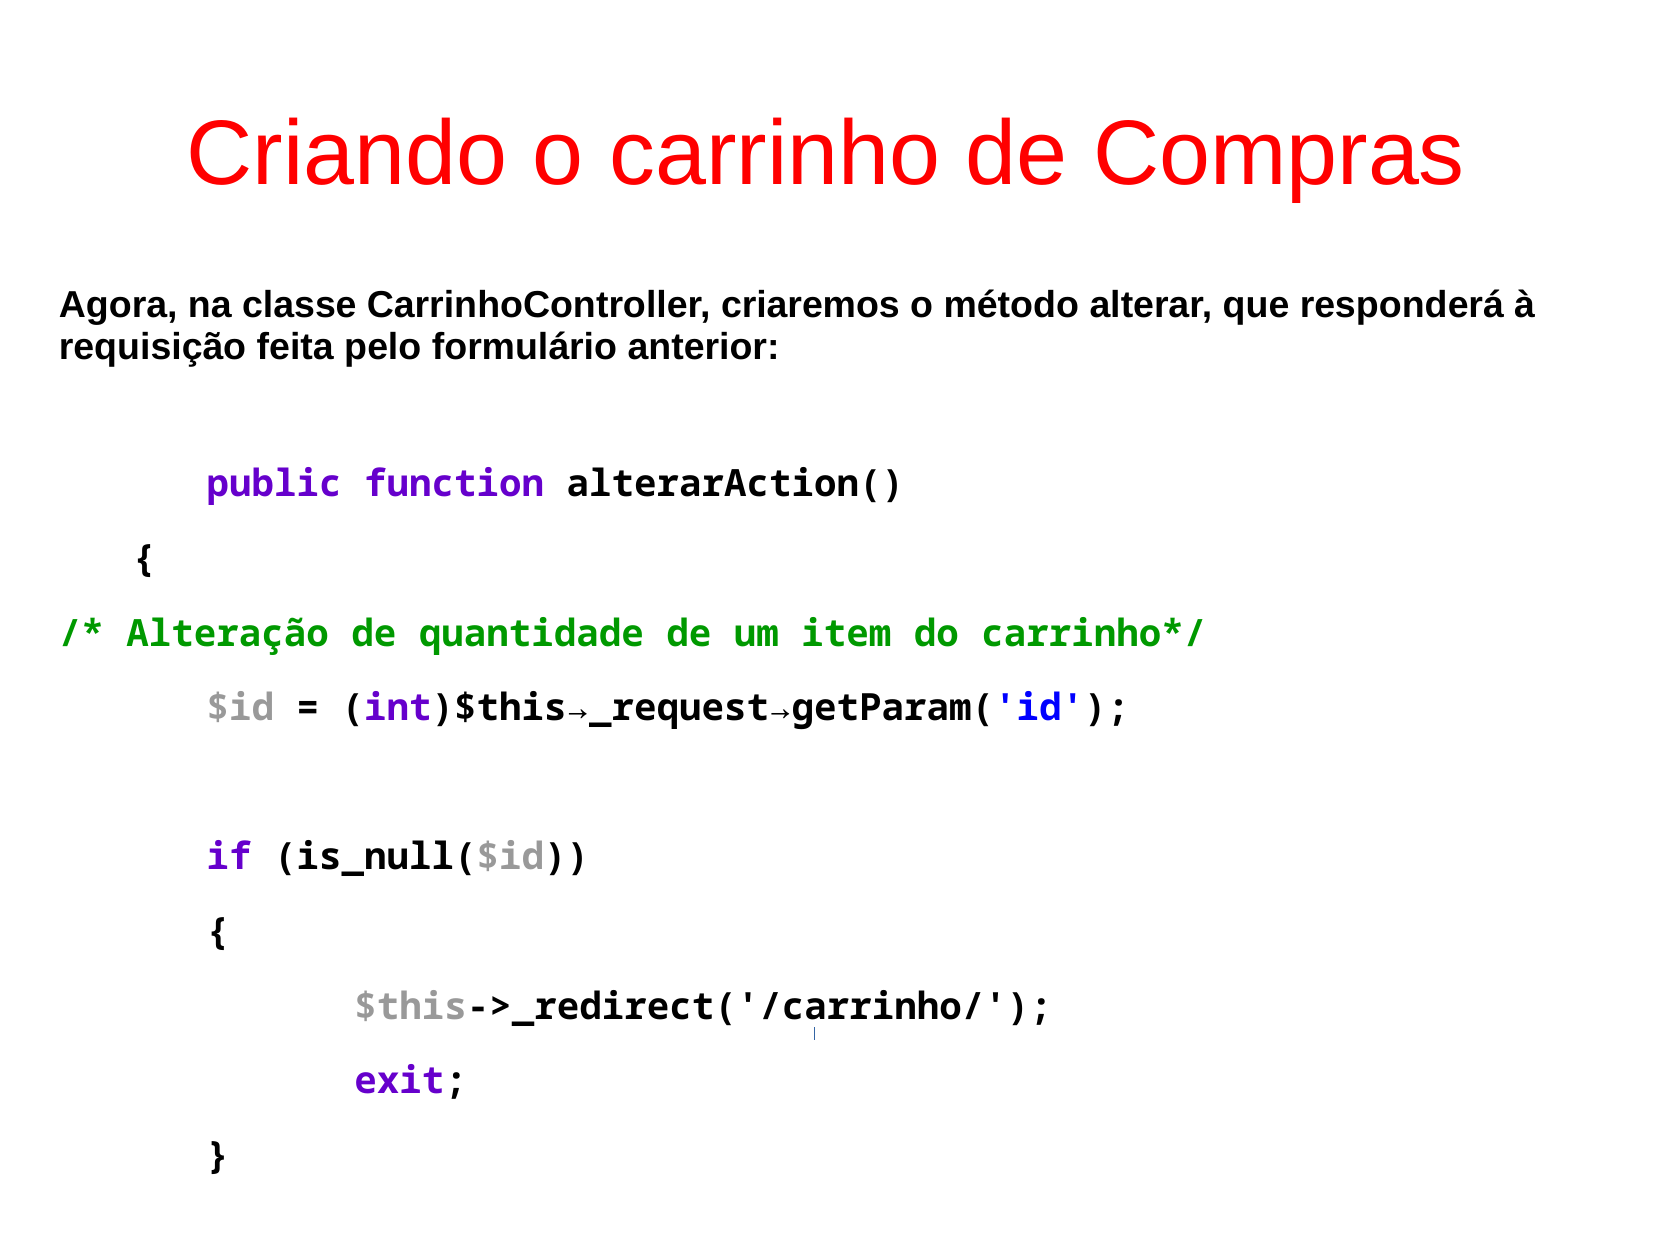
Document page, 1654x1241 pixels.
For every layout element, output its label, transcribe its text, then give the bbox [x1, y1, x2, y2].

title Criando o carrinho de Compras [82, 49, 1571, 257]
list Agora, na classe CarrinhoController, criaremos o método alterar, que responderá à requisição feita pelo formulário anterior: public function alterarAction() { /* Alteração de quantidade de um item do carrinho*/ $id = (int)$this→_request→getParam('id'); if (is_null($id)) { $this->_redirect('/carrinho/'); exit; } [59, 283, 1607, 1182]
